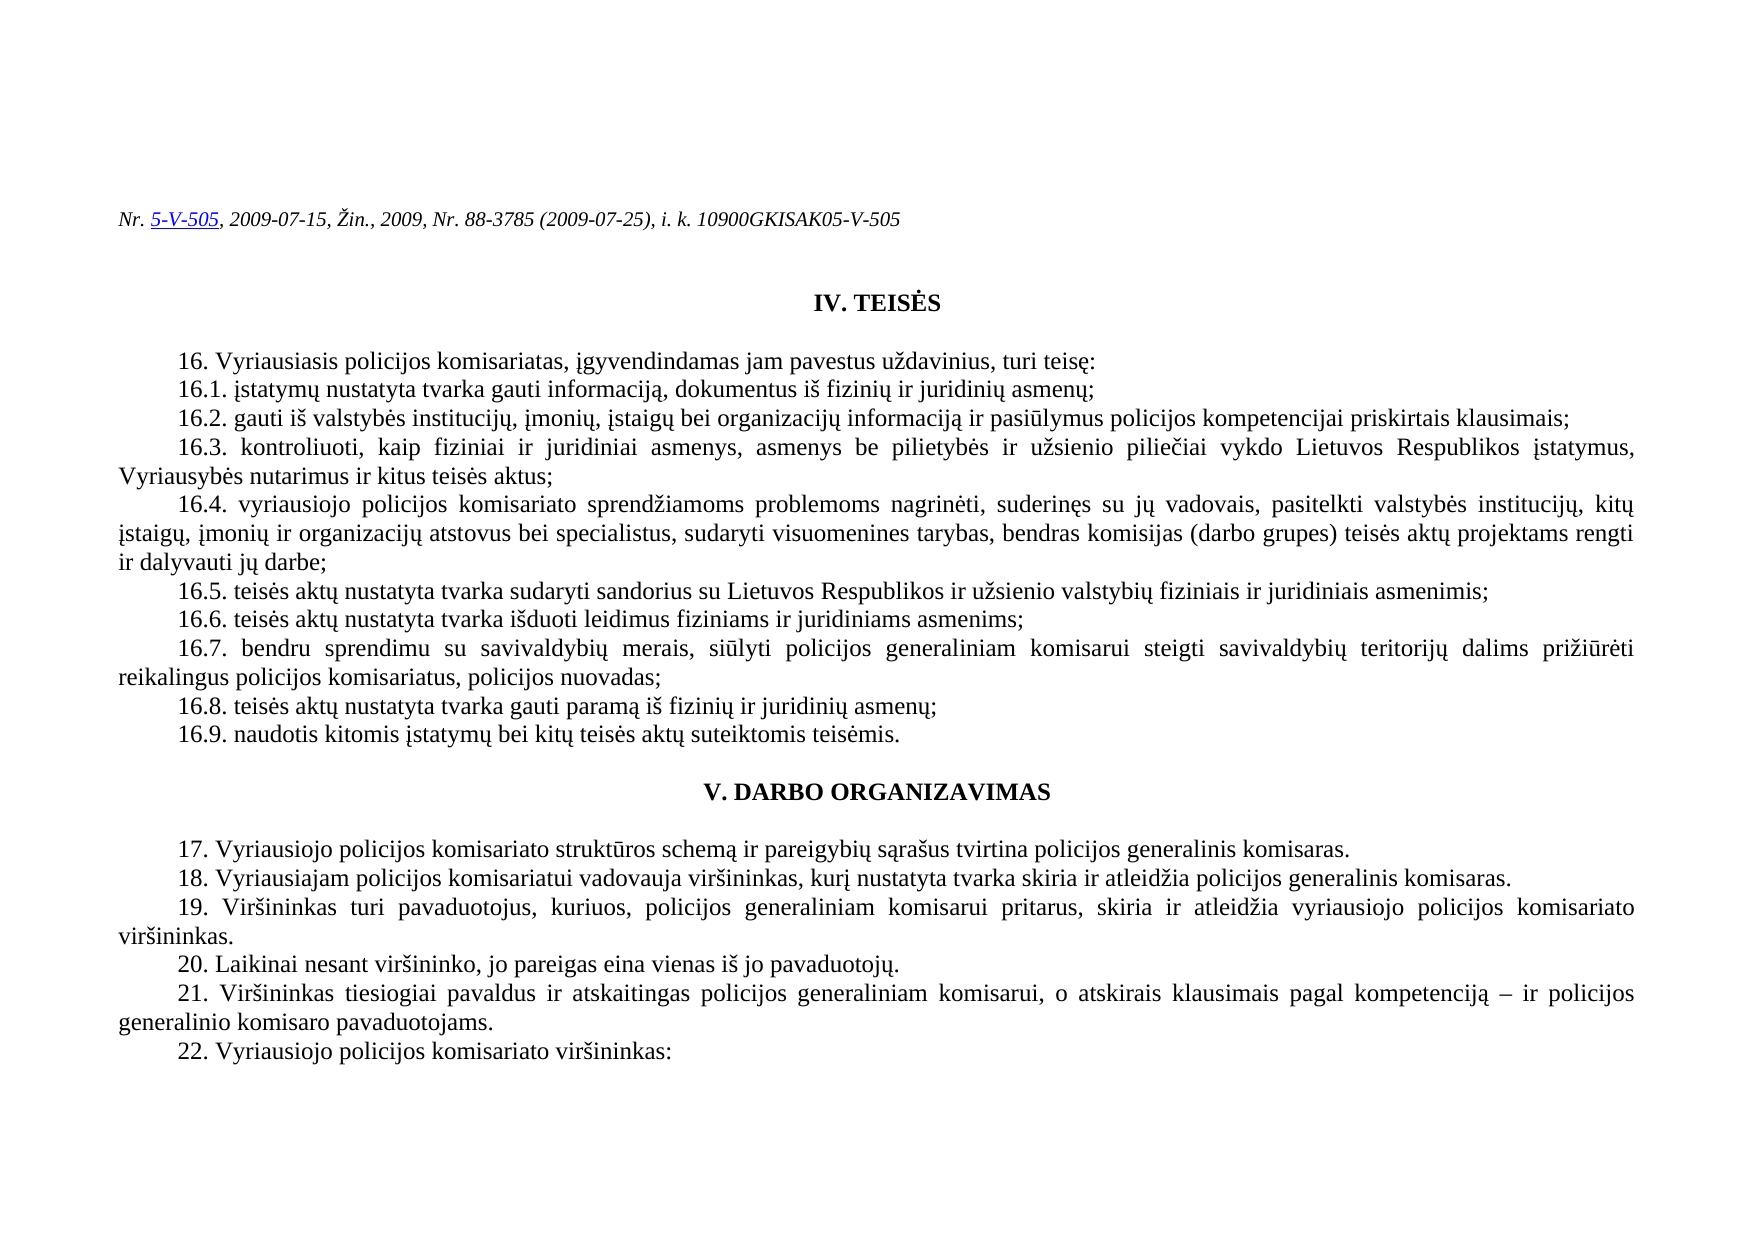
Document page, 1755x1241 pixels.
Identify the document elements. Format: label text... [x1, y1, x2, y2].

text 16.3. kontroliuoti, kaip fiziniai ir juridiniai asmenys, asmenys be pilietybės ir užsienio piliečiai vykdo Lietuvos Respublikos įstatymus, Vyriausybės nutarimus ir kitus teisės aktus; [118, 432, 1636, 489]
text 17. Vyriausiojo policijos komisariato struktūros schemą ir pareigybių sąrašus tvirtina policijos generalinis komisaras. [118, 834, 1636, 863]
text 16.6. teisės aktų nustatyta tvarka išduoti leidimus fiziniams ir juridiniams asmenims; [118, 604, 1636, 633]
text IV. TEISĖS [118, 288, 1636, 317]
text 16.5. teisės aktų nustatyta tvarka sudaryti sandorius su Lietuvos Respublikos ir užsienio valstybių fiziniais ir juridiniais asmenimis; [118, 576, 1636, 604]
text 19. Viršininkas turi pavaduotojus, kuriuos, policijos generaliniam komisarui pritarus, skiria ir atleidžia vyriausiojo policijos komisariato viršininkas. [118, 892, 1636, 949]
text 16. Vyriausiasis policijos komisariatas, įgyvendindamas jam pavestus uždavinius, turi teisę: [118, 346, 1636, 374]
text 16.4. vyriausiojo policijos komisariato sprendžiamoms problemoms nagrinėti, suderinęs su jų vadovais, pasitelkti valstybės institucijų, kitų įstaigų, įmonių ir organizacijų atstovus bei specialistus, sudaryti visuomenines tarybas, bendras komisijas (darbo grupes) teisės aktų projektams rengti ir dalyvauti jų darbe; [118, 489, 1636, 576]
text 16.1. įstatymų nustatyta tvarka gauti informaciją, dokumentus iš fizinių ir juridinių asmenų; [118, 374, 1636, 403]
text 20. Laikinai nesant viršininko, jo pareigas eina vienas iš jo pavaduotojų. [118, 949, 1636, 978]
text V. DARBO ORGANIZAVIMAS [118, 777, 1636, 806]
text 16.8. teisės aktų nustatyta tvarka gauti paramą iš fizinių ir juridinių asmenų; [118, 691, 1636, 719]
text 16.7. bendru sprendimu su savivaldybių merais, siūlyti policijos generaliniam komisarui steigti savivaldybių teritorijų dalims prižiūrėti reikalingus policijos komisariatus, policijos nuovadas; [118, 633, 1636, 691]
text 16.2. gauti iš valstybės institucijų, įmonių, įstaigų bei organizacijų informaciją ir pasiūlymus policijos kompetencijai priskirtais klausimais; [118, 403, 1636, 432]
text 22. Vyriausiojo policijos komisariato viršininkas: [118, 1036, 1636, 1064]
text 21. Viršininkas tiesiogiai pavaldus ir atskaitingas policijos generaliniam komisarui, o atskirais klausimais pagal kompetenciją – ir policijos generalinio komisaro pavaduotojams. [118, 978, 1636, 1036]
text 16.9. naudotis kitomis įstatymų bei kitų teisės aktų suteiktomis teisėmis. [118, 719, 1636, 748]
text Nr. 5-V-505, 2009-07-15, Žin., 2009, Nr. 88-3785 (2009-07-25), i. k. 10900GKISAK05-V-505 [118, 207, 1636, 231]
text 18. Vyriausiajam policijos komisariatui vadovauja viršininkas, kurį nustatyta tvarka skiria ir atleidžia policijos generalinis komisaras. [118, 863, 1636, 892]
